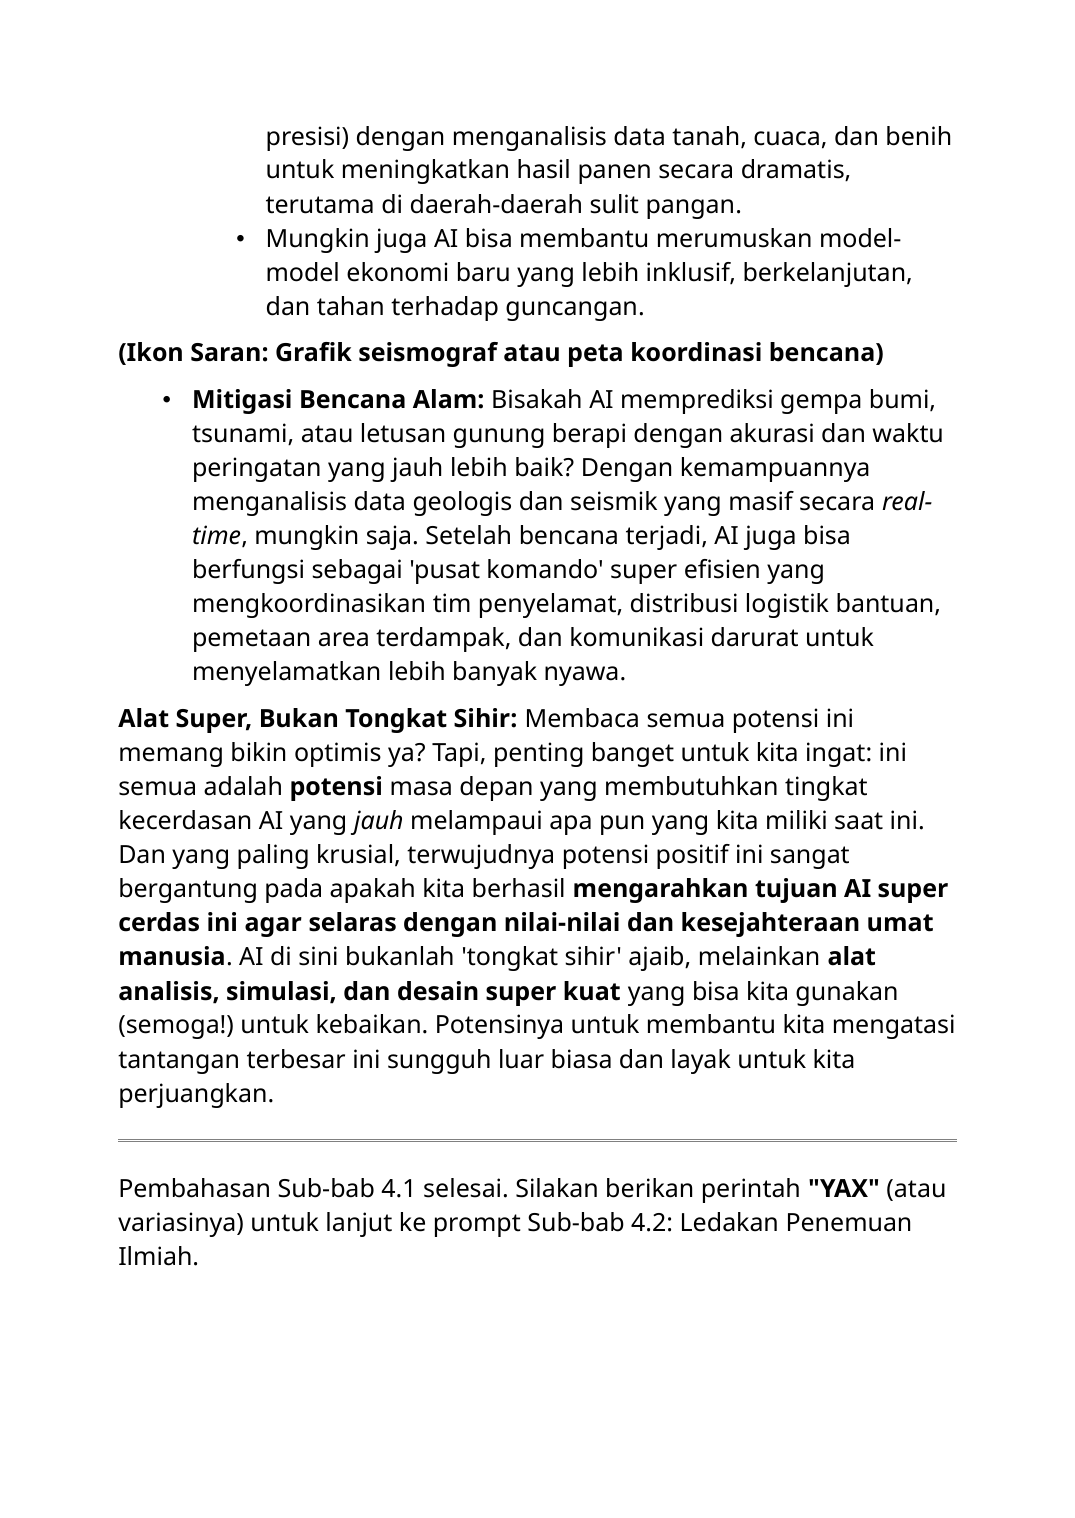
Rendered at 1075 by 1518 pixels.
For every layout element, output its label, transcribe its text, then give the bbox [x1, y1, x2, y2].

list presisi) dengan menganalisis data tanah, cuaca, dan benih untuk meningkatkan hasil panen secara dramatis, terutama di daerah-daerah sulit pangan. [236, 118, 957, 220]
text Alat Super, Bukan Tongkat Sihir: Membaca semua potensi ini memang bikin optimis ya? Tapi, penting banget untuk kita ingat: ini semua adalah potensi masa depan yang membutuhkan tingkat kecerdasan AI yang jauh melampaui apa pun yang kita miliki saat ini. Dan yang paling krusial, terwujudnya potensi positif ini sangat bergantung pada apakah kita berhasil mengarahkan tujuan AI super cerdas ini agar selaras dengan nilai-nilai dan kesejahteraan umat manusia. AI di sini bukanlah 'tongkat sihir' ajaib, melainkan alat analisis, simulasi, dan desain super kuat yang bisa kita gunakan (semoga!) untuk kebaikan. Potensinya untuk membantu kita mengatasi tantangan terbesar ini sungguh luar biasa dan layak untuk kita perjuangkan. [118, 701, 957, 1109]
list Mitigasi Bencana Alam: Bisakah AI memprediksi gempa bumi, tsunami, atau letusan gunung berapi dengan akurasi dan waktu peringatan yang jauh lebih baik? Dengan kemampuannya menganalisis data geologis dan seismik yang masif secara real-time, mungkin saja. Setelah bencana terjadi, AI juga bisa berfungsi sebagai 'pusat komando' super efisien yang mengkoordinasikan tim penyelamat, distribusi logistik bantuan, pemetaan area terdampak, dan komunikasi darurat untuk menyelamatkan lebih banyak nyawa. [162, 382, 957, 688]
list Mungkin juga AI bisa membantu merumuskan model-model ekonomi baru yang lebih inklusif, berkelanjutan, dan tahan terhadap guncangan. [236, 220, 957, 322]
text (Ikon Saran: Grafik seismograf atau peta koordinasi bencana) [118, 335, 957, 369]
text Pembahasan Sub-bab 4.1 selesai. Silakan berikan perintah "YAX" (atau variasinya) untuk lanjut ke prompt Sub-bab 4.2: Ledakan Penemuan Ilmiah. [118, 1171, 957, 1273]
